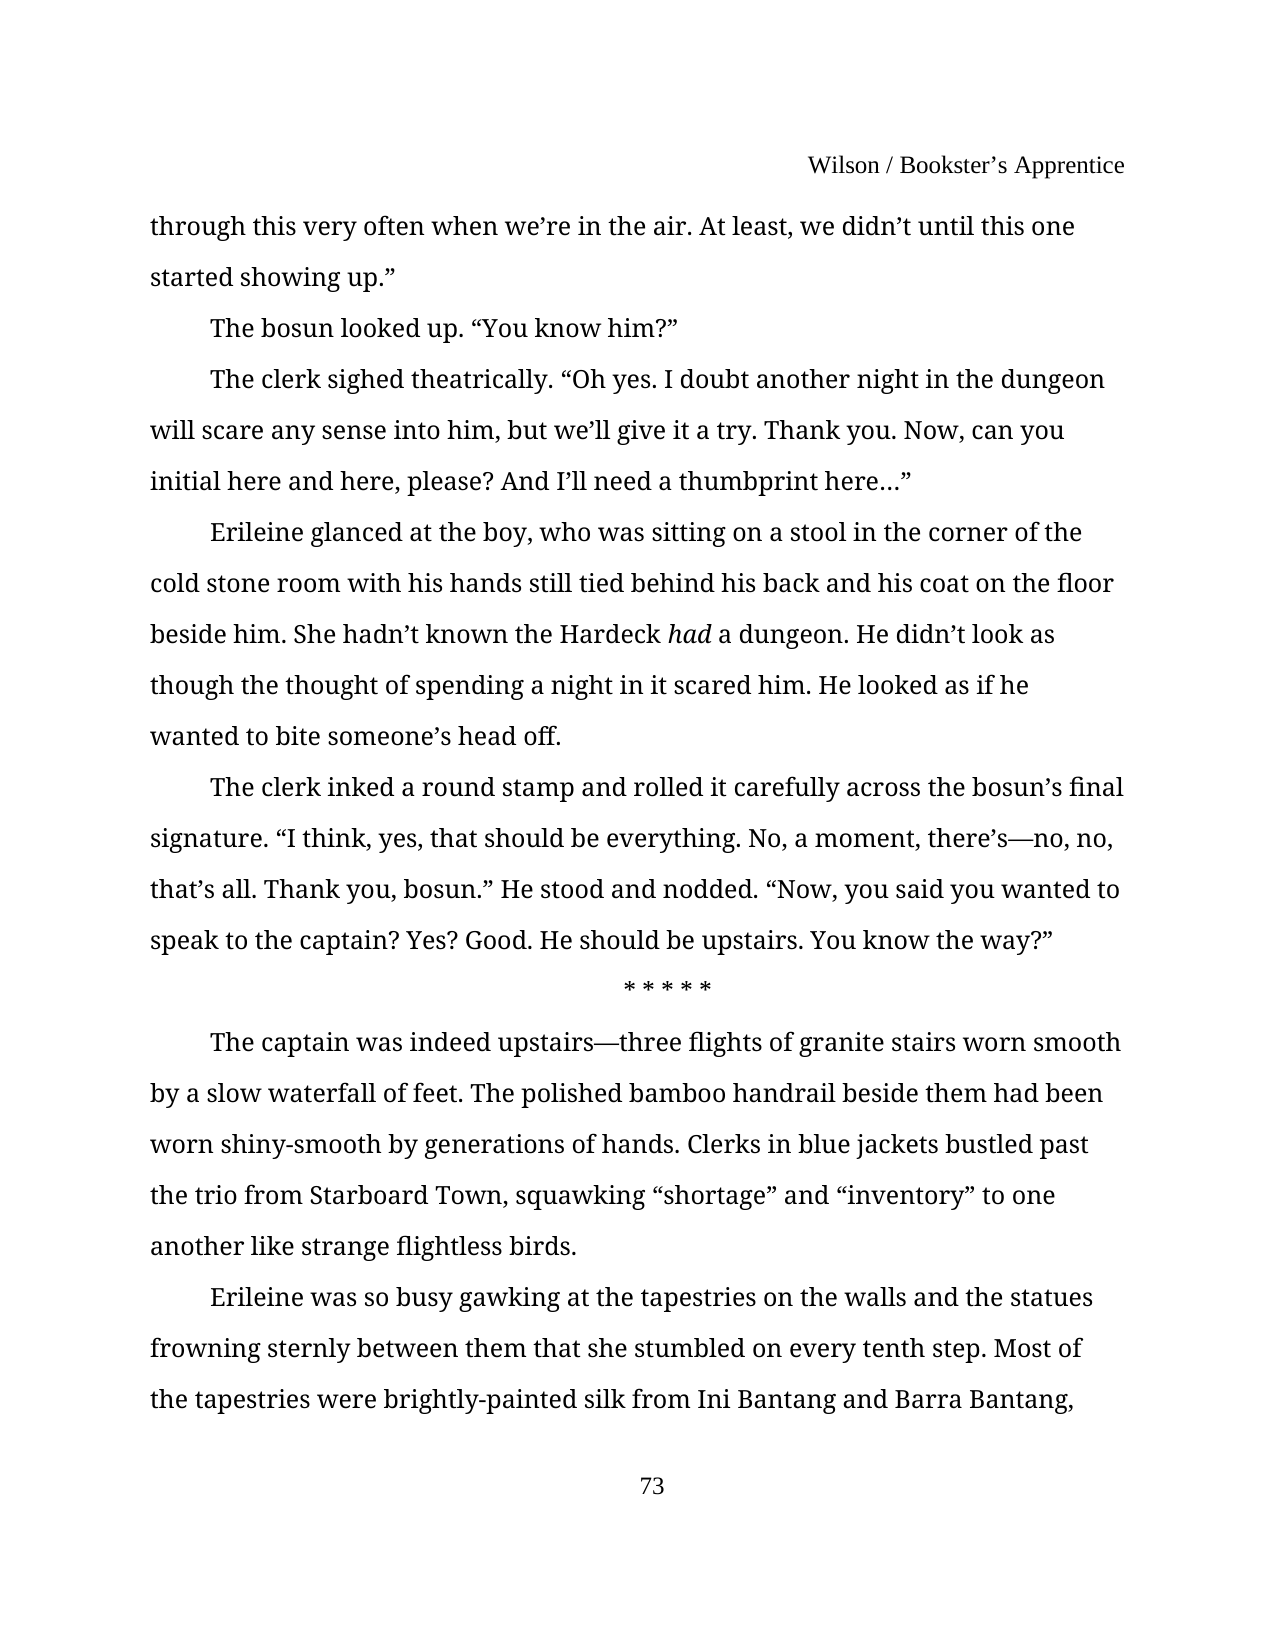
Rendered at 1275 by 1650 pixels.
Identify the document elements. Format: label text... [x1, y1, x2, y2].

text through this very often when we’re in the air. At least, we didn’t until this one started showing up.” [150, 208, 1125, 293]
text The clerk inked a round stamp and rolled it carefully across the bosun’s final signature. “I think, yes, that should be everything. No, a moment, there’s—no, no, that’s all. Thank you, bosun.” He stood and nodded. “Now, you said you wanted to speak to the captain? Yes? Good. He should be upstairs. You know the way?” [150, 770, 1125, 957]
text * * * * * [150, 974, 1125, 1008]
text The bosun looked up. “You know him?” [150, 310, 1125, 344]
text Erileine glanced at the boy, who was sitting on a stool in the corner of the cold stone room with his hands still tied behind his back and his coat on the floor beside him. She hadn’t known the Hardeck had a dungeon. He didn’t look as though the thought of spending a night in it scared him. He looked as if he wanted to bite someone’s head off. [150, 514, 1125, 753]
text The clerk sighed theatrically. “Oh yes. I doubt another night in the dungeon will scare any sense into him, but we’ll give it a try. Thank you. Now, can you initial here and here, please? And I’ll need a thumbprint here…” [150, 361, 1125, 497]
text The captain was indeed upstairs—three flights of granite stairs worn smooth by a slow waterfall of feet. The polished bamboo handrail beside them had been worn shiny-smooth by generations of hands. Clerks in blue jackets bustled past the trio from Starboard Town, squawking “shortage” and “inventory” to one another like strange flightless birds. [150, 1025, 1125, 1263]
text Erileine was so busy gawking at the tapestries on the walls and the statues frowning sternly between them that she stumbled on every tenth step. Most of the tapestries were brightly-painted silk from Ini Bantang and Barra Bantang, [150, 1280, 1125, 1416]
